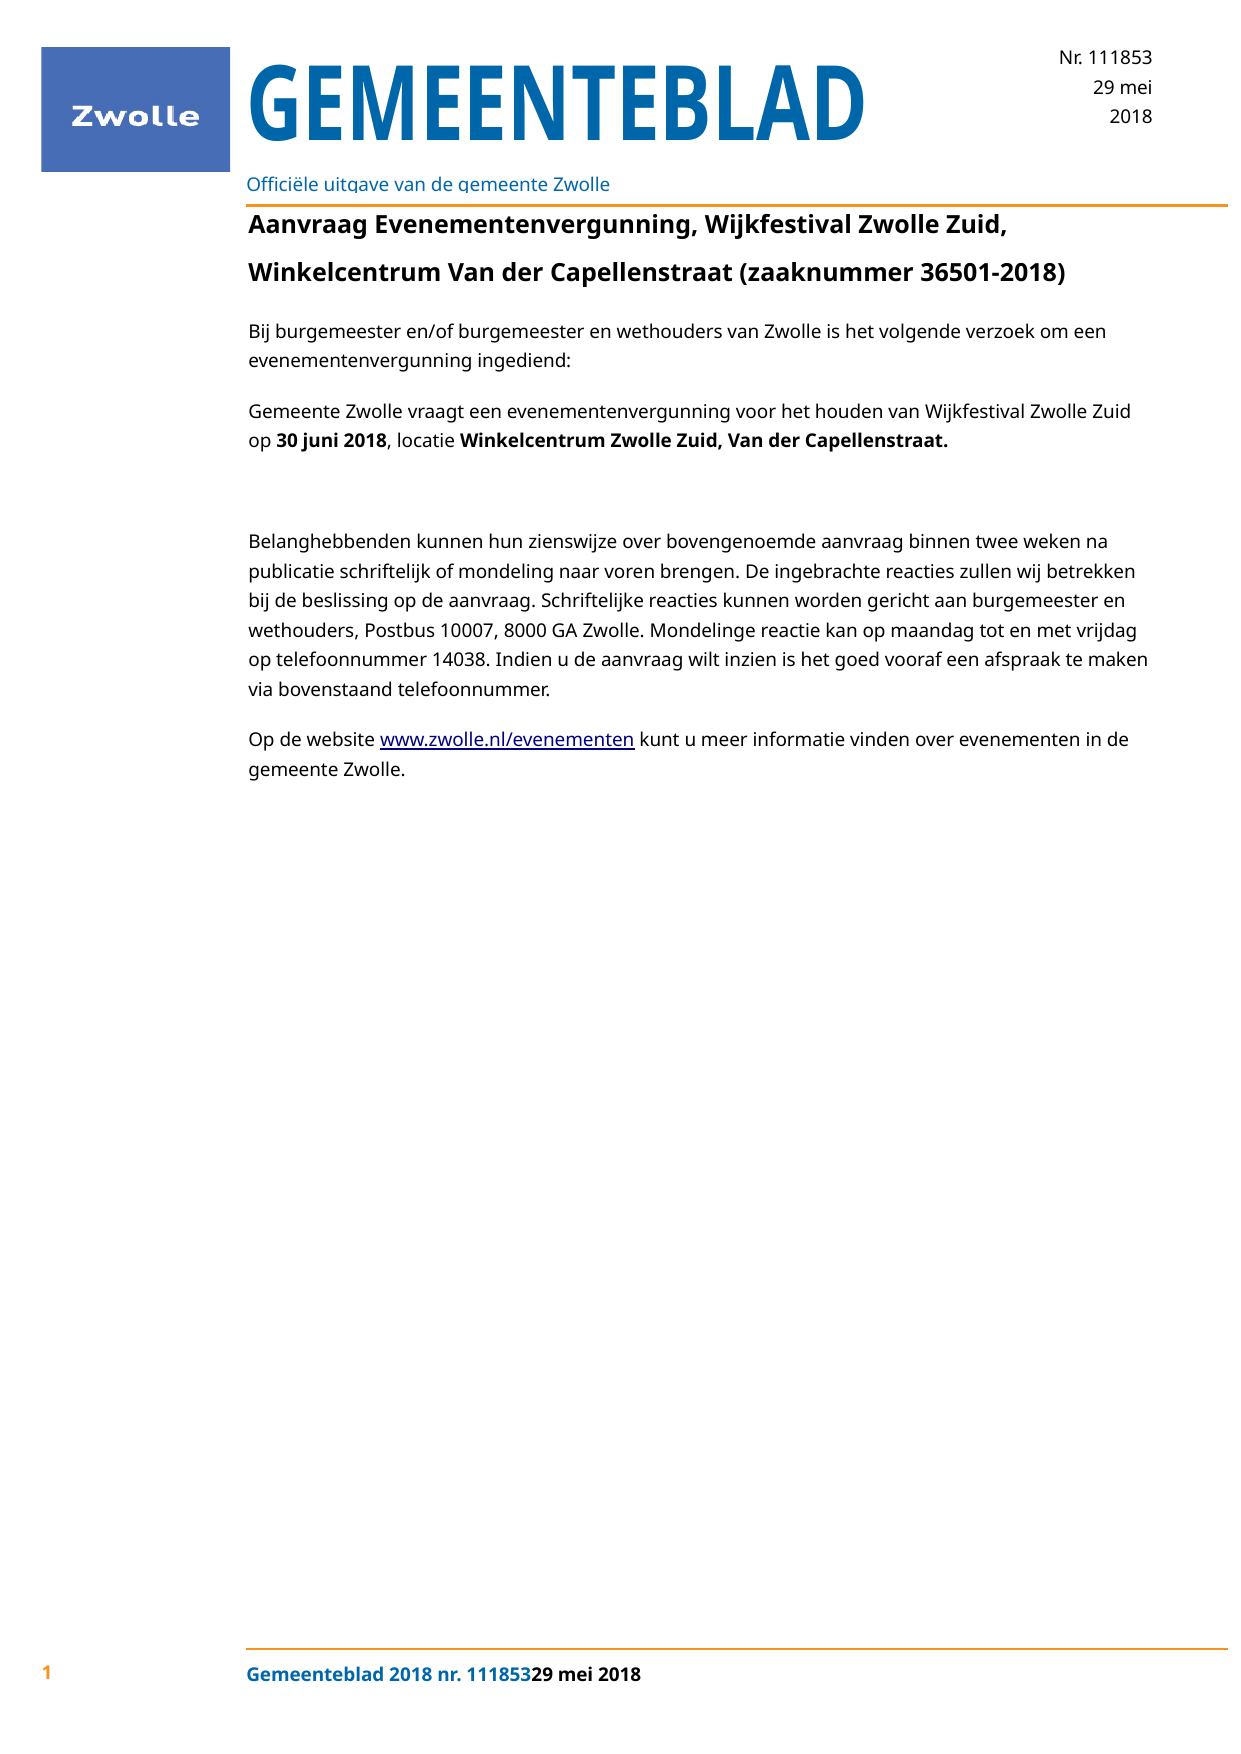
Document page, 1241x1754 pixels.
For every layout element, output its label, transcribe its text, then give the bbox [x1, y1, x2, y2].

text Bij burgemeester en/of burgemeester en wethouders van Zwolle is het volgende verzoek om een evenementenvergunning ingediend: [248, 318, 1152, 373]
text Gemeente Zwolle vraagt een evenementenvergunning voor het houden van Wijkfestival Zwolle Zuid op 30 juni 2018, locatie Winkelcentrum Zwolle Zuid, Van der Capellenstraat. [248, 398, 1152, 453]
text Belanghebbenden kunnen hun zienswijze over bovengenoemde aanvraag binnen twee weken na publicatie schriftelijk of mondeling naar voren brengen. De ingebrachte reacties zullen wij betrekken bij de beslissing op de aanvraag. Schriftelijke reacties kunnen worden gericht aan burgemeester en wethouders, Postbus 10007, 8000 GA Zwolle. Mondelinge reactie kan op maandag tot en met vrijdag op telefoonnummer 14038. Indien u de aanvraag wilt inzien is het goed vooraf een afspraak te maken via bovenstaand telefoonnummer. [248, 528, 1152, 702]
text Op de website www.zwolle.nl/evenementen kunt u meer informatie vinden over evenementen in de gemeente Zwolle. [248, 727, 1152, 782]
picture [41, 47, 231, 172]
text Aanvraag Evenementenvergunning, Wijkfestival Zwolle Zuid, Winkelcentrum Van der Capellenstraat (zaaknummer 36501-2018) [248, 207, 1152, 288]
